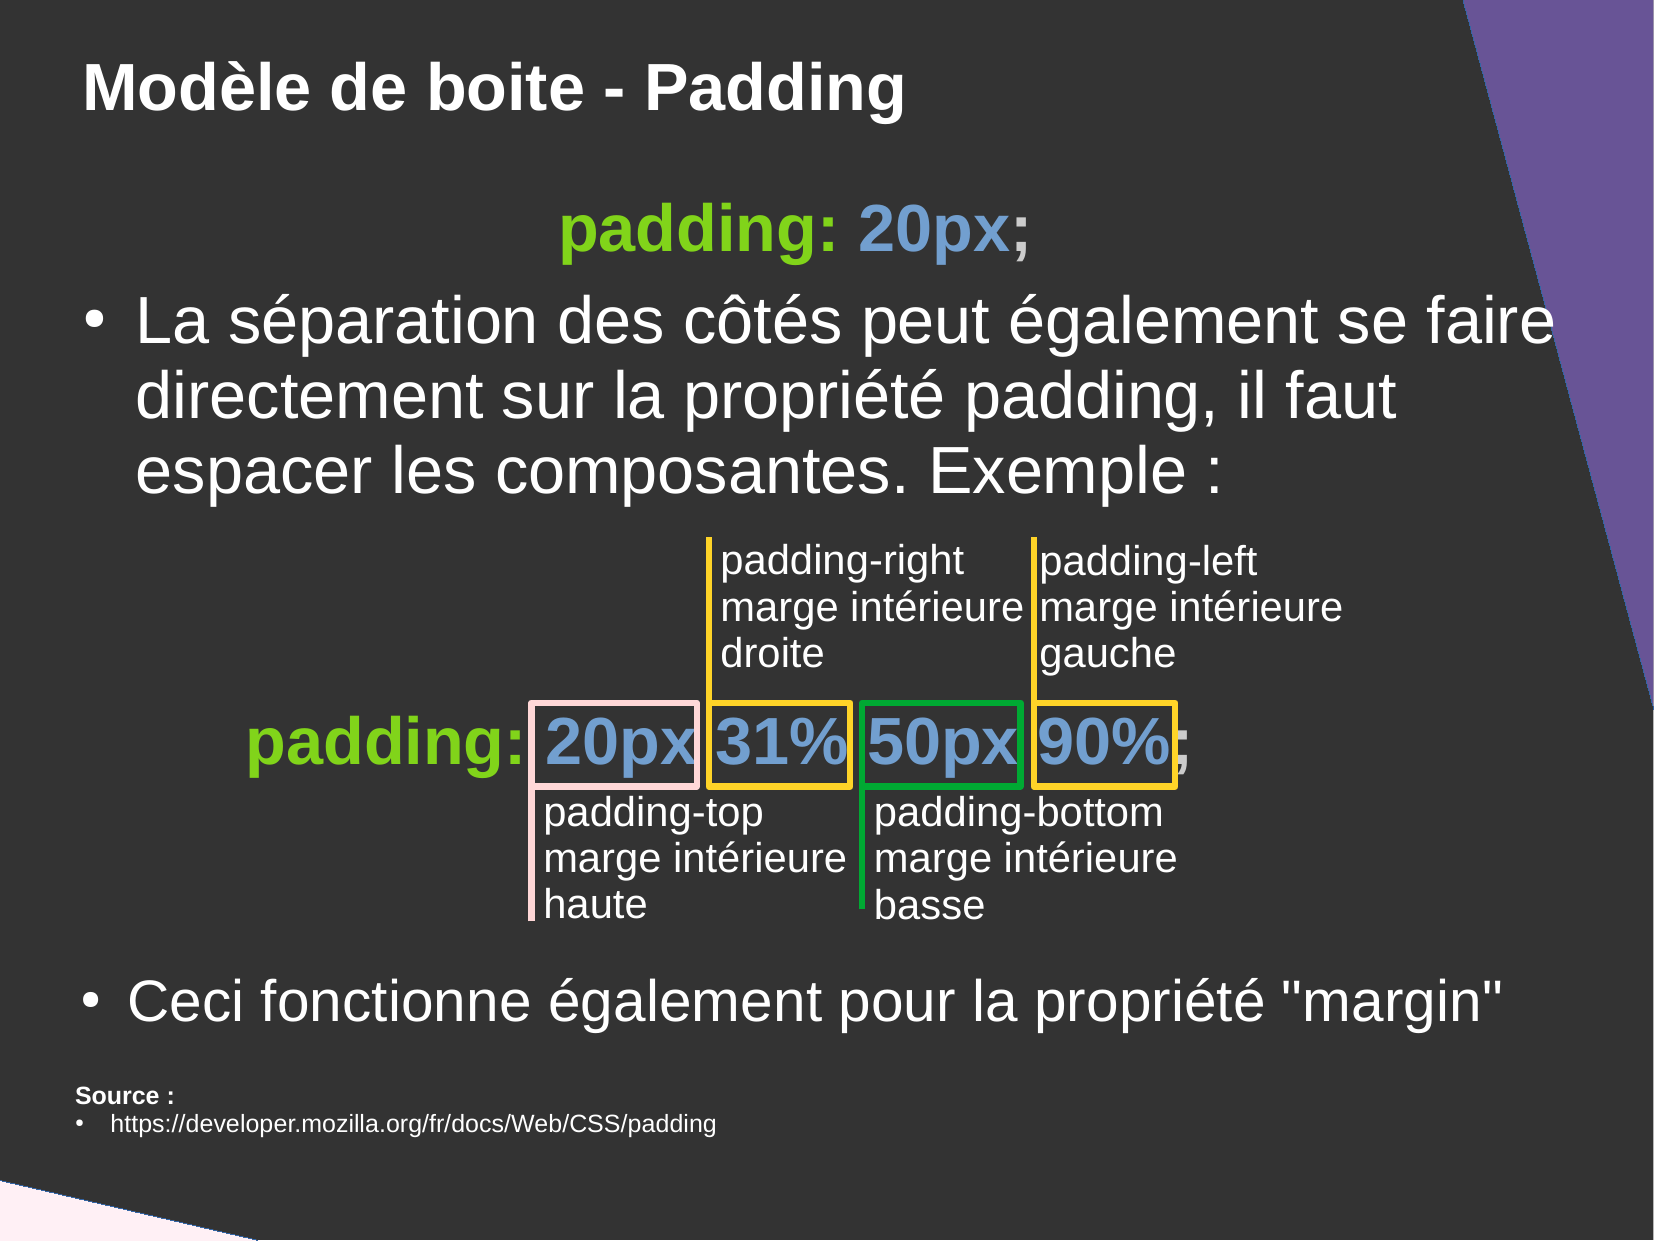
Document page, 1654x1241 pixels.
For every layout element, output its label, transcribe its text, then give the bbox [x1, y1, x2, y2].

text_box padding: 20px 31% 50px 90%; [535, 706, 694, 783]
title padding-bottom marge intérieure basse [874, 788, 1182, 934]
title padding-right marge intérieure droite [720, 537, 1028, 691]
text_box padding: 20px 31% 50px 90%; [865, 706, 1017, 783]
title padding-left marge intérieure gauche [1039, 537, 1347, 692]
text_box [1463, 0, 1654, 710]
text_box padding: 20px 31% 50px 90%; [1037, 706, 1172, 783]
title Modèle de boite - Padding [82, 49, 1571, 130]
list La séparation des côtés peut également se faire directement sur la propriété padding, il faut espacer les composantes. Exemple : [64, 283, 1604, 567]
text_box Source : https://developer.mozilla.org/fr/docs/Web/CSS/padding [60, 1074, 1546, 1217]
text_box [0, 1180, 262, 1241]
text_box padding: 20px 31% 50px 90%; [1037, 696, 1394, 787]
text_box padding: 20px 31% 50px 90%; [45, 696, 706, 787]
title padding-top marge intérieure haute [543, 788, 851, 934]
text_box padding: 20px; [507, 183, 1083, 273]
list Ceci fonctionne également pour la propriété "margin" [64, 968, 1604, 1087]
text_box padding: 20px 31% 50px 90%; [712, 706, 847, 783]
text_box padding: 20px 31% 50px 90%; [712, 696, 1031, 787]
